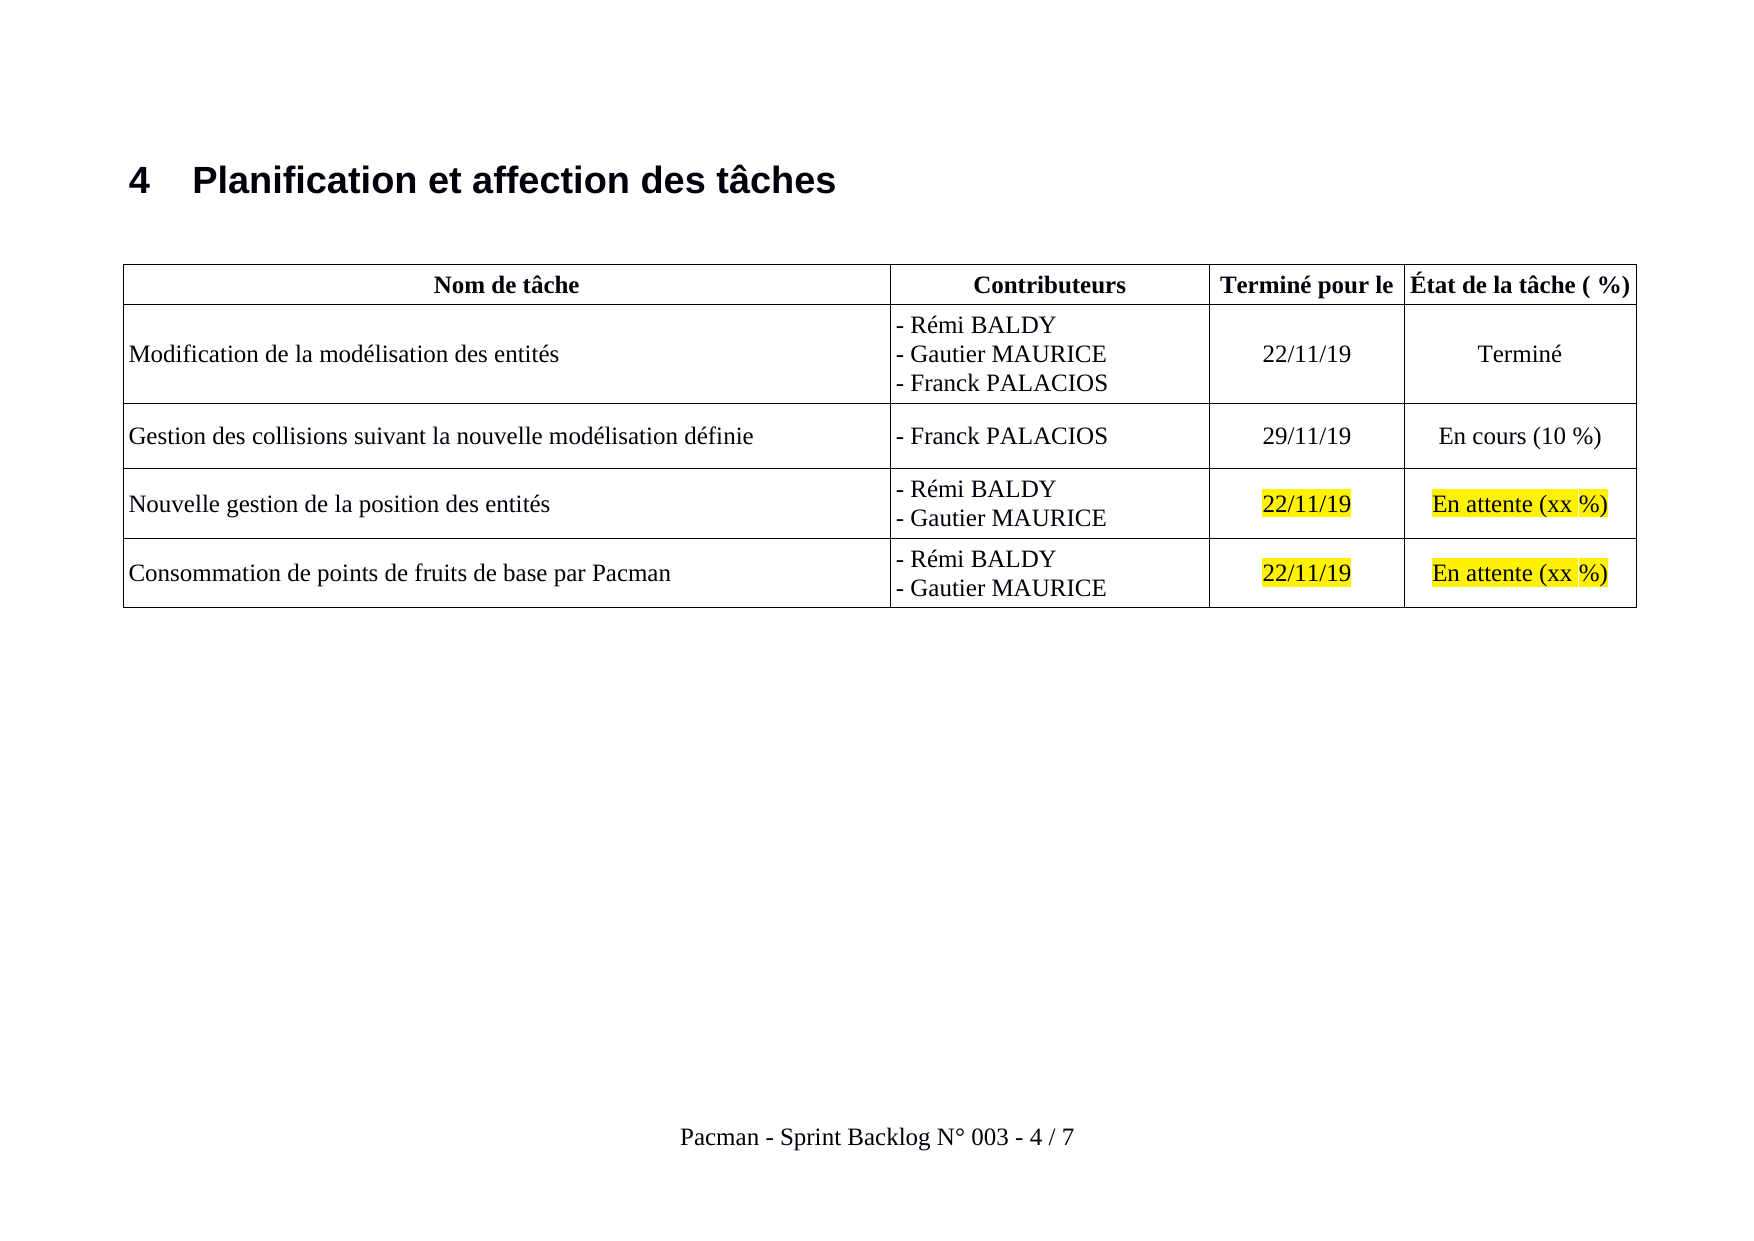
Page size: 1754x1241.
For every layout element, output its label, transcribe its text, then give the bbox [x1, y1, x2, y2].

table_cell 22/11/19 [1210, 305, 1404, 402]
table_cell 22/11/19 [1210, 539, 1404, 607]
table_cell - Rémi BALDY - Gautier MAURICE [891, 539, 1209, 607]
table_cell Modification de la modélisation des entités [124, 305, 890, 402]
table_cell - Rémi BALDY - Gautier MAURICE - Franck PALACIOS [891, 305, 1209, 402]
subtitle Planification et affection des tâches [118, 158, 1636, 202]
table_cell 29/11/19 [1210, 404, 1404, 468]
table_header État de la tâche ( %) [1405, 265, 1636, 304]
table_cell En attente (xx %) [1405, 469, 1636, 538]
table_cell Consommation de points de fruits de base par Pacman [124, 539, 890, 607]
table_cell Gestion des collisions suivant la nouvelle modélisation définie [124, 404, 890, 468]
table_cell Nouvelle gestion de la position des entités [124, 469, 890, 538]
table_cell En attente (xx %) [1405, 539, 1636, 607]
table_header Terminé pour le [1210, 265, 1404, 304]
table_cell 22/11/19 [1210, 469, 1404, 538]
table_cell En cours (10 %) [1405, 404, 1636, 468]
table_header Contributeurs [891, 265, 1209, 304]
table_cell - Franck PALACIOS [891, 404, 1209, 468]
table_cell - Rémi BALDY - Gautier MAURICE [891, 469, 1209, 538]
table_header Nom de tâche [124, 265, 890, 304]
table_cell Terminé [1405, 305, 1636, 402]
